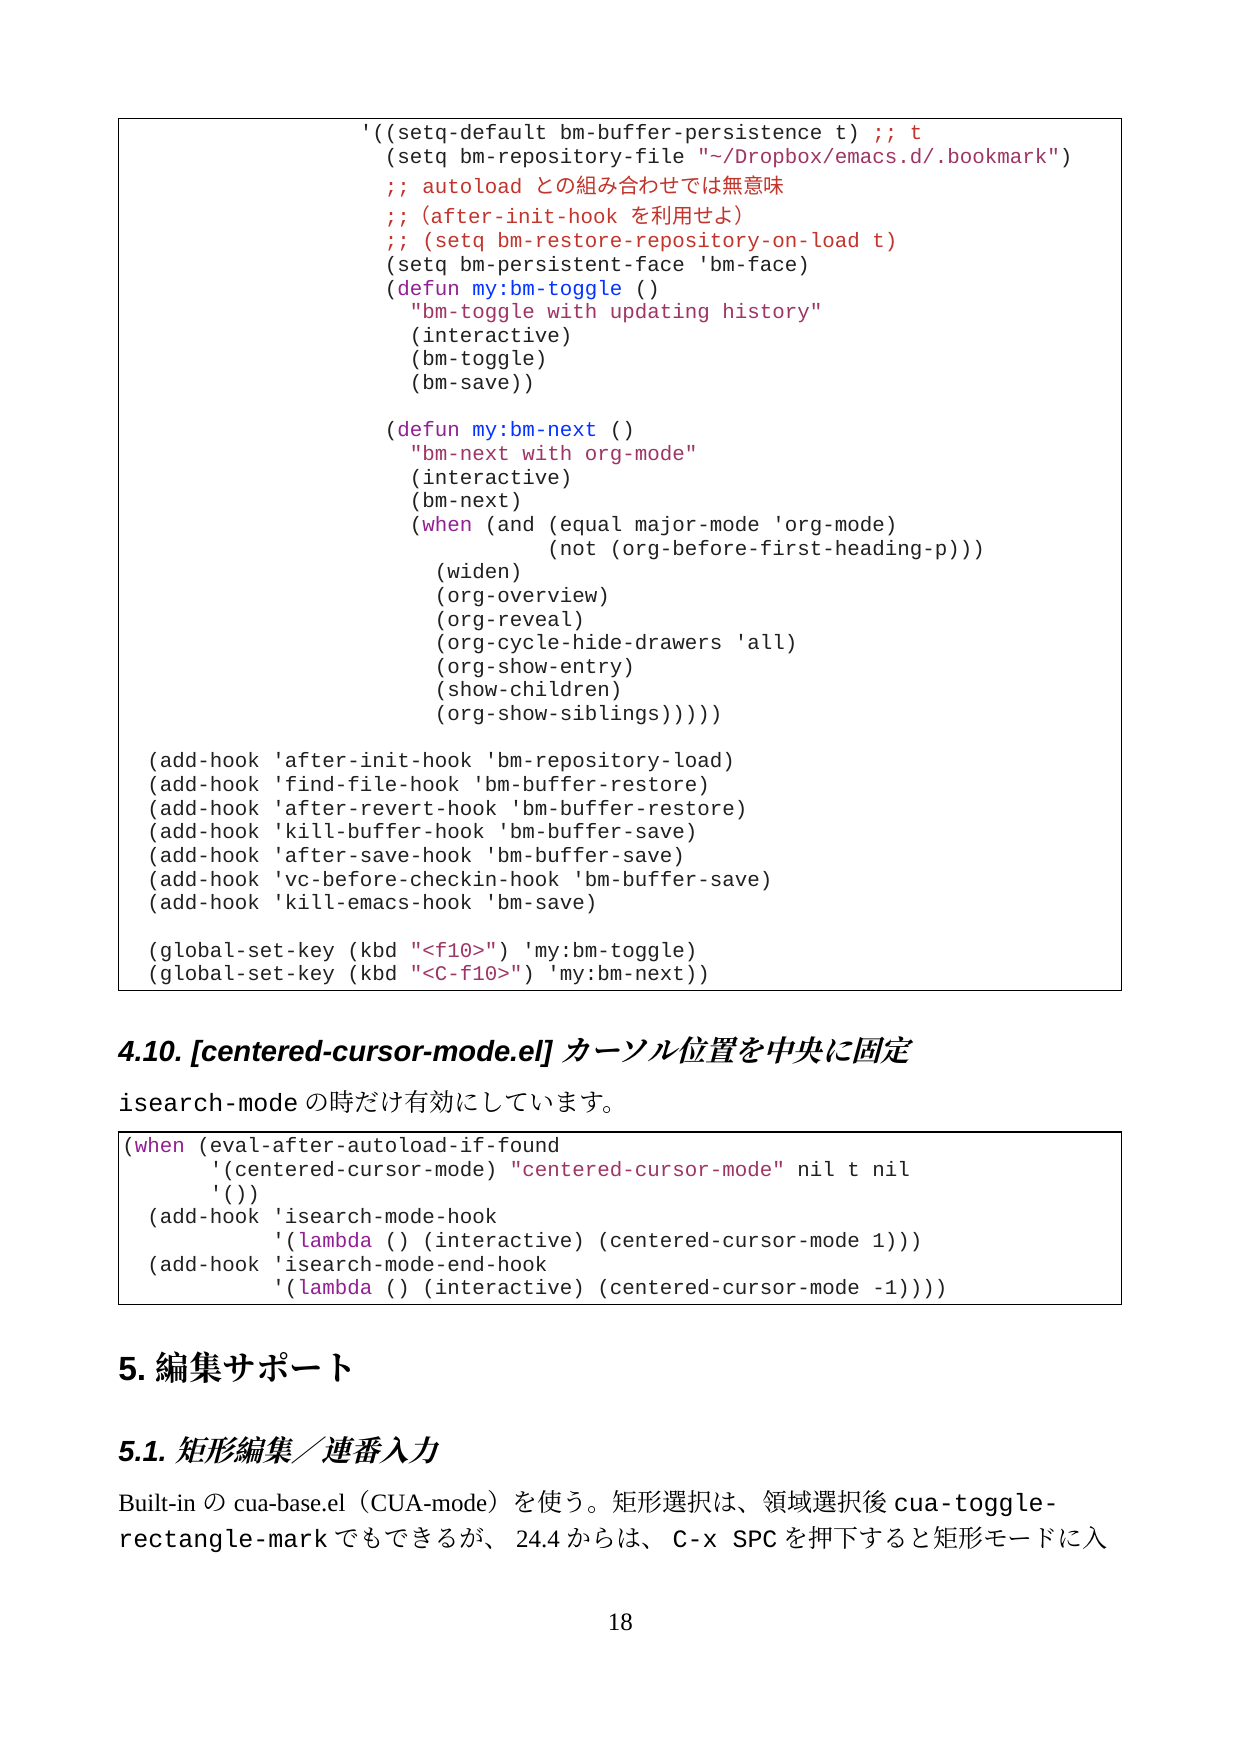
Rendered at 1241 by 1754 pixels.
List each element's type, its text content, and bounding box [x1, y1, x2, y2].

text (bm-toggle) [119, 344, 1121, 368]
text ;; (setq bm-restore-repository-on-load t) [119, 226, 1121, 250]
text "bm-next with org-mode" [119, 439, 1121, 463]
text (interactive) [119, 463, 1121, 486]
text (not (org-before-first-heading-p))) [119, 534, 1121, 557]
text (org-cycle-hide-drawers 'all) [119, 628, 1121, 652]
text (global-set-key (kbd "<f10>") 'my:bm-toggle) [119, 936, 1121, 959]
text (bm-save)) [119, 368, 1121, 392]
text (add-hook 'isearch-mode-hook [119, 1202, 1121, 1226]
text (defun my:bm-toggle () [119, 273, 1121, 297]
text (add-hook 'after-revert-hook 'bm-buffer-restore) [119, 794, 1121, 817]
text (when (eval-after-autoload-if-found [119, 1133, 1121, 1155]
text isearch-mode の時だけ有効にしています。 [118, 1083, 1122, 1119]
text (bm-next) [119, 486, 1121, 510]
text ;;（after-init-hook を利用せよ） [119, 196, 1121, 226]
text (setq bm-repository-file "~/Dropbox/emacs.d/.bookmark") [119, 142, 1121, 165]
text '(lambda () (interactive) (centered-cursor-mode -1)))) [119, 1273, 1121, 1304]
text (global-set-key (kbd "<C-f10>") 'my:bm-next)) [119, 959, 1121, 990]
text Built-in の cua-base.el（CUA-mode）を使う。矩形選択は、領域選択後 cua-toggle-rectangle-mark でもできるが、 24.4 からは、 C-x SPC を押下すると矩形モードに入 [118, 1482, 1122, 1555]
text (add-hook 'isearch-mode-end-hook [119, 1249, 1121, 1273]
subtitle [centered-cursor-mode.el] カーソル位置を中央に固定 [118, 1028, 1122, 1070]
subtitle 編集サポート [118, 1342, 1122, 1390]
text (show-children) [119, 676, 1121, 699]
text ;; autoload との組み合わせでは無意味 [119, 165, 1121, 196]
text (add-hook 'after-save-hook 'bm-buffer-save) [119, 841, 1121, 865]
text '((setq-default bm-buffer-persistence t) ;; t [119, 119, 1121, 142]
text (add-hook 'find-file-hook 'bm-buffer-restore) [119, 770, 1121, 794]
text "bm-toggle with updating history" [119, 297, 1121, 321]
text (when (and (equal major-mode 'org-mode) [119, 510, 1121, 534]
text '(centered-cursor-mode) "centered-cursor-mode" nil t nil [119, 1155, 1121, 1179]
text (org-reveal) [119, 604, 1121, 628]
text (org-show-siblings))))) [119, 699, 1121, 723]
text (add-hook 'vc-before-checkin-hook 'bm-buffer-save) [119, 865, 1121, 888]
text (add-hook 'kill-emacs-hook 'bm-save) [119, 888, 1121, 912]
text (add-hook 'kill-buffer-hook 'bm-buffer-save) [119, 817, 1121, 841]
text (org-show-entry) [119, 652, 1121, 676]
subtitle 矩形編集／連番入力 [118, 1428, 1122, 1470]
text (defun my:bm-next () [119, 415, 1121, 439]
text '()) [119, 1179, 1121, 1202]
text (setq bm-persistent-face 'bm-face) [119, 250, 1121, 273]
text '(lambda () (interactive) (centered-cursor-mode 1))) [119, 1226, 1121, 1249]
text (add-hook 'after-init-hook 'bm-repository-load) [119, 746, 1121, 770]
text (interactive) [119, 321, 1121, 344]
text (org-overview) [119, 581, 1121, 604]
text (widen) [119, 557, 1121, 581]
